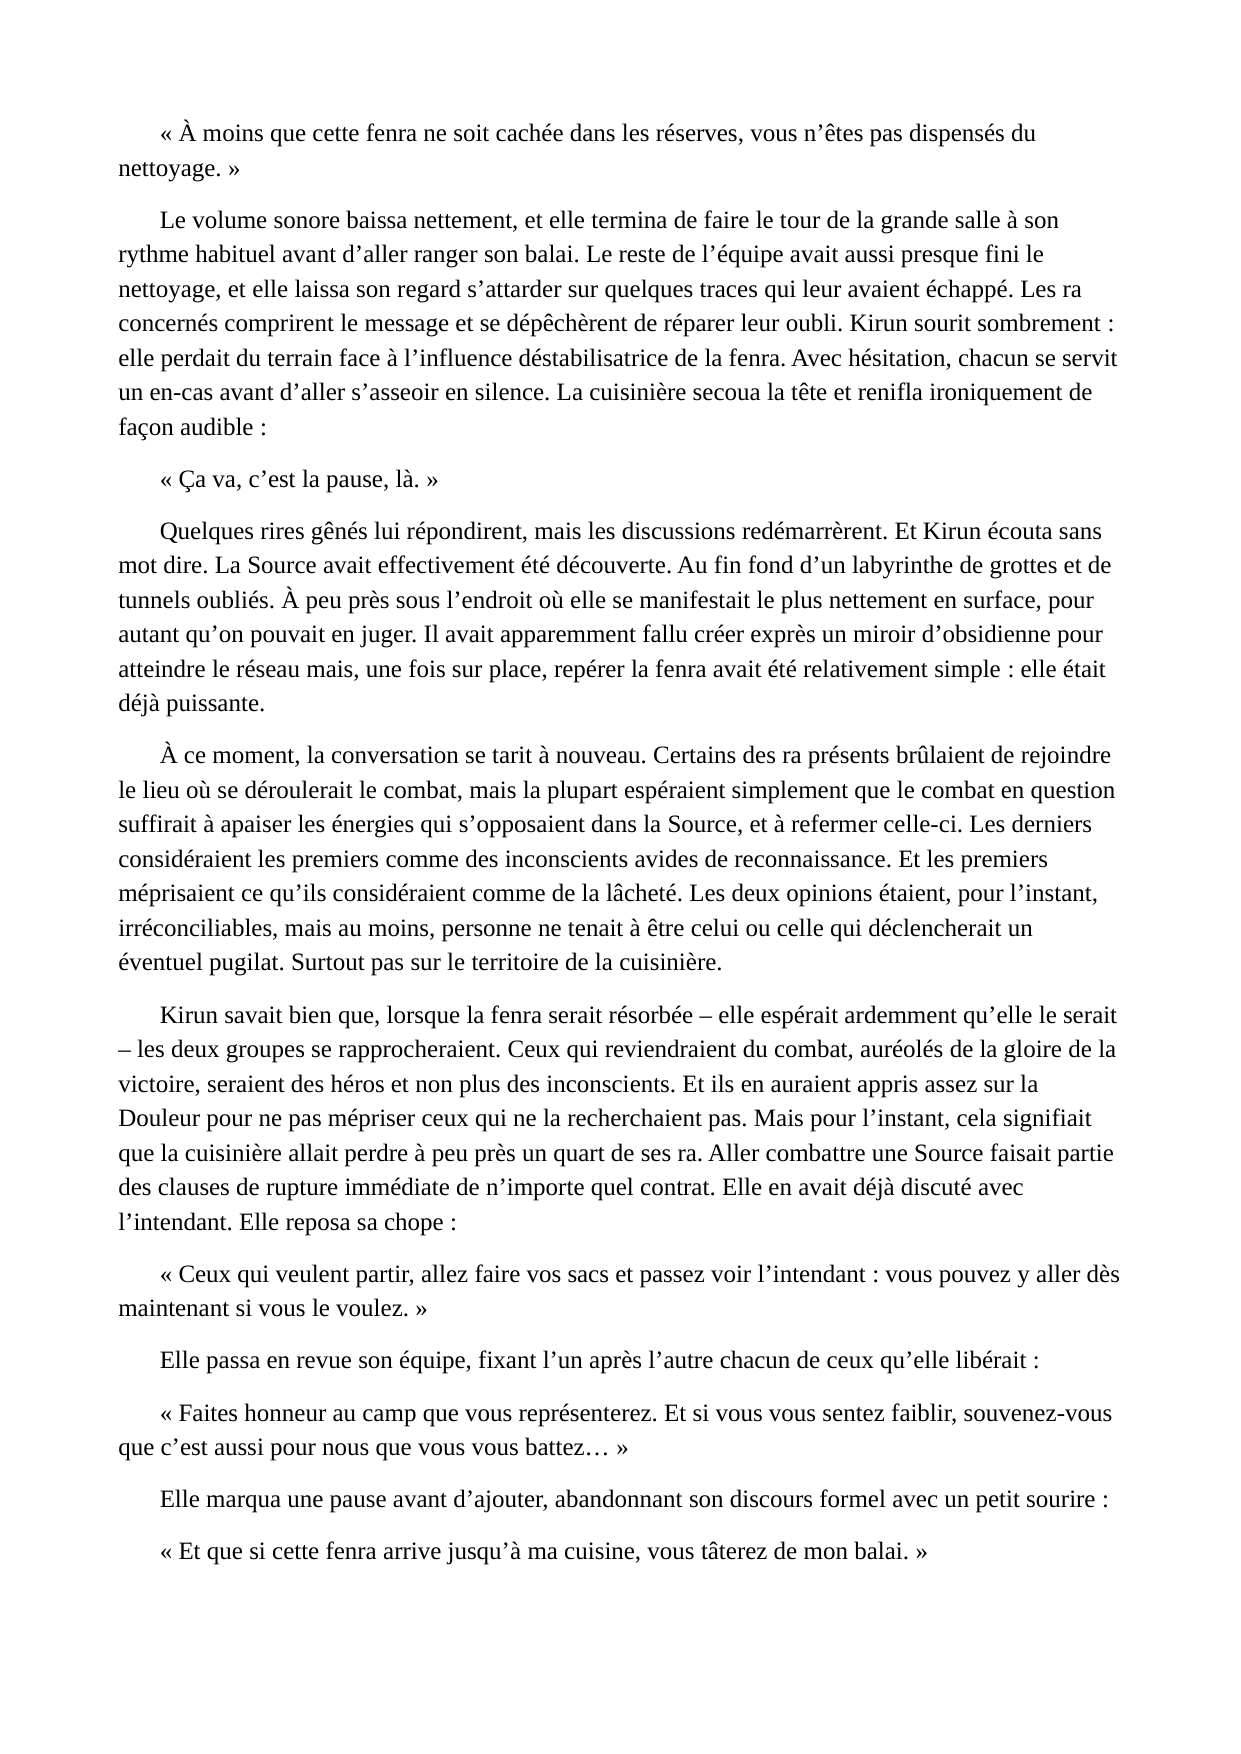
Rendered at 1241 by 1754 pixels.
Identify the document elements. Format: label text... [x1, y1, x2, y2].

text Le volume sonore baissa nettement, et elle termina de faire le tour de la grande salle à son rythme habituel avant d’aller ranger son balai. Le reste de l’équipe avait aussi presque fini le nettoyage, et elle laissa son regard s’attarder sur quelques traces qui leur avaient échappé. Les ra concernés comprirent le message et se dépêchèrent de réparer leur oubli. Kirun sourit sombrement : elle perdait du terrain face à l’influence déstabilisatrice de la fenra. Avec hésitation, chacun se servit un en-cas avant d’aller s’asseoir en silence. La cuisinière secoua la tête et renifla ironiquement de façon audible : [118, 205, 1122, 440]
text Elle marqua une pause avant d’ajouter, abandonnant son discours formel avec un petit sourire : [118, 1484, 1122, 1513]
text Elle passa en revue son équipe, fixant l’un après l’autre chacun de ceux qu’elle libérait : [118, 1345, 1122, 1374]
text « Et que si cette fenra arrive jusqu’à ma cuisine, vous tâterez de mon balai. » [118, 1536, 1122, 1565]
text Kirun savait bien que, lorsque la fenra serait résorbée – elle espérait ardemment qu’elle le serait – les deux groupes se rapprocheraient. Ceux qui reviendraient du combat, auréolés de la gloire de la victoire, seraient des héros et non plus des inconscients. Et ils en auraient appris assez sur la Douleur pour ne pas mépriser ceux qui ne la recherchaient pas. Mais pour l’instant, cela signifiait que la cuisinière allait perdre à peu près un quart de ses ra. Aller combattre une Source faisait partie des clauses de rupture immédiate de n’importe quel contrat. Elle en avait déjà discuté avec l’intendant. Elle reposa sa chope : [118, 1000, 1122, 1235]
text « Faites honneur au camp que vous représenterez. Et si vous vous sentez faiblir, souvenez-vous que c’est aussi pour nous que vous vous battez… » [118, 1398, 1122, 1461]
text « Ça va, c’est la pause, là. » [118, 464, 1122, 493]
text « Ceux qui veulent partir, allez faire vos sacs et passez voir l’intendant : vous pouvez y aller dès maintenant si vous le voulez. » [118, 1259, 1122, 1322]
text À ce moment, la conversation se tarit à nouveau. Certains des ra présents brûlaient de rejoindre le lieu où se déroulerait le combat, mais la plupart espéraient simplement que le combat en question suffirait à apaiser les énergies qui s’opposaient dans la Source, et à refermer celle-ci. Les derniers considéraient les premiers comme des inconscients avides de reconnaissance. Et les premiers méprisaient ce qu’ils considéraient comme de la lâcheté. Les deux opinions étaient, pour l’instant, irréconciliables, mais au moins, personne ne tenait à être celui ou celle qui déclencherait un éventuel pugilat. Surtout pas sur le territoire de la cuisinière. [118, 741, 1122, 976]
text Quelques rires gênés lui répondirent, mais les discussions redémarrèrent. Et Kirun écouta sans mot dire. La Source avait effectivement été découverte. Au fin fond d’un labyrinthe de grottes et de tunnels oubliés. À peu près sous l’endroit où elle se manifestait le plus nettement en surface, pour autant qu’on pouvait en juger. Il avait apparemment fallu créer exprès un miroir d’obsidienne pour atteindre le réseau mais, une fois sur place, repérer la fenra avait été relativement simple : elle était déjà puissante. [118, 516, 1122, 717]
text « À moins que cette fenra ne soit cachée dans les réserves, vous n’êtes pas dispensés du nettoyage. » [118, 118, 1122, 181]
